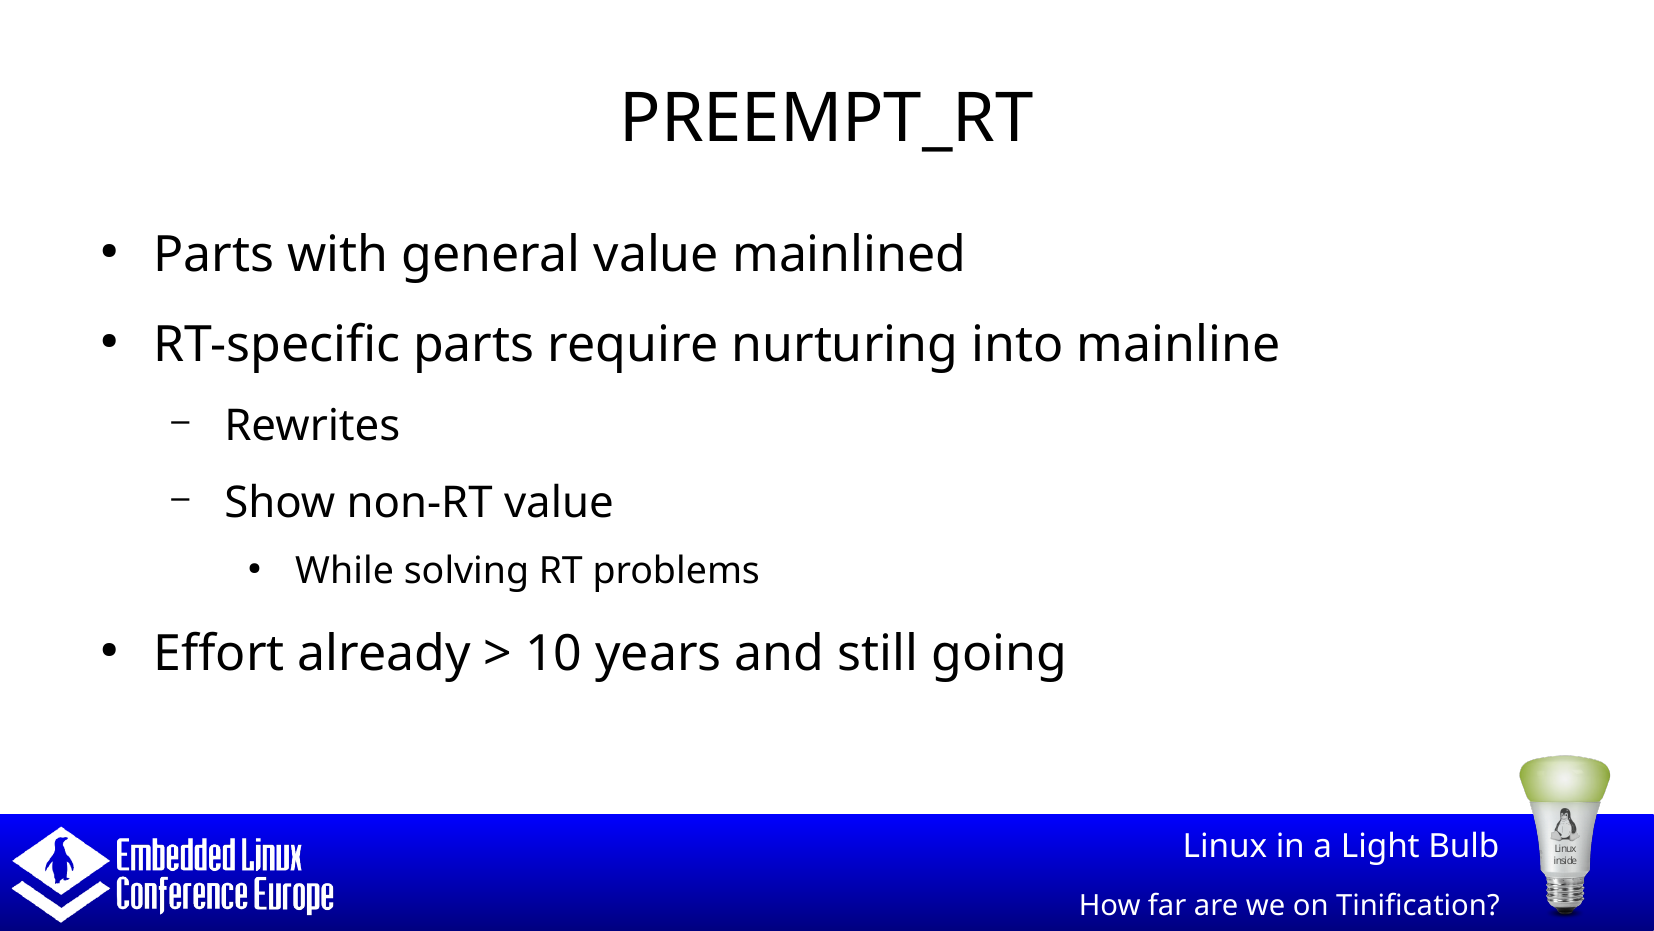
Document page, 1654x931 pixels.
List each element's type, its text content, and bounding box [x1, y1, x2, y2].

picture [7, 821, 338, 927]
title PREEMPT_RT [82, 37, 1571, 193]
list Parts with general value mainlined RT-specific parts require nurturing into mainline Rewrites Show non-RT value While solving RT problems Effort already > 10 years and still going [82, 217, 1571, 758]
